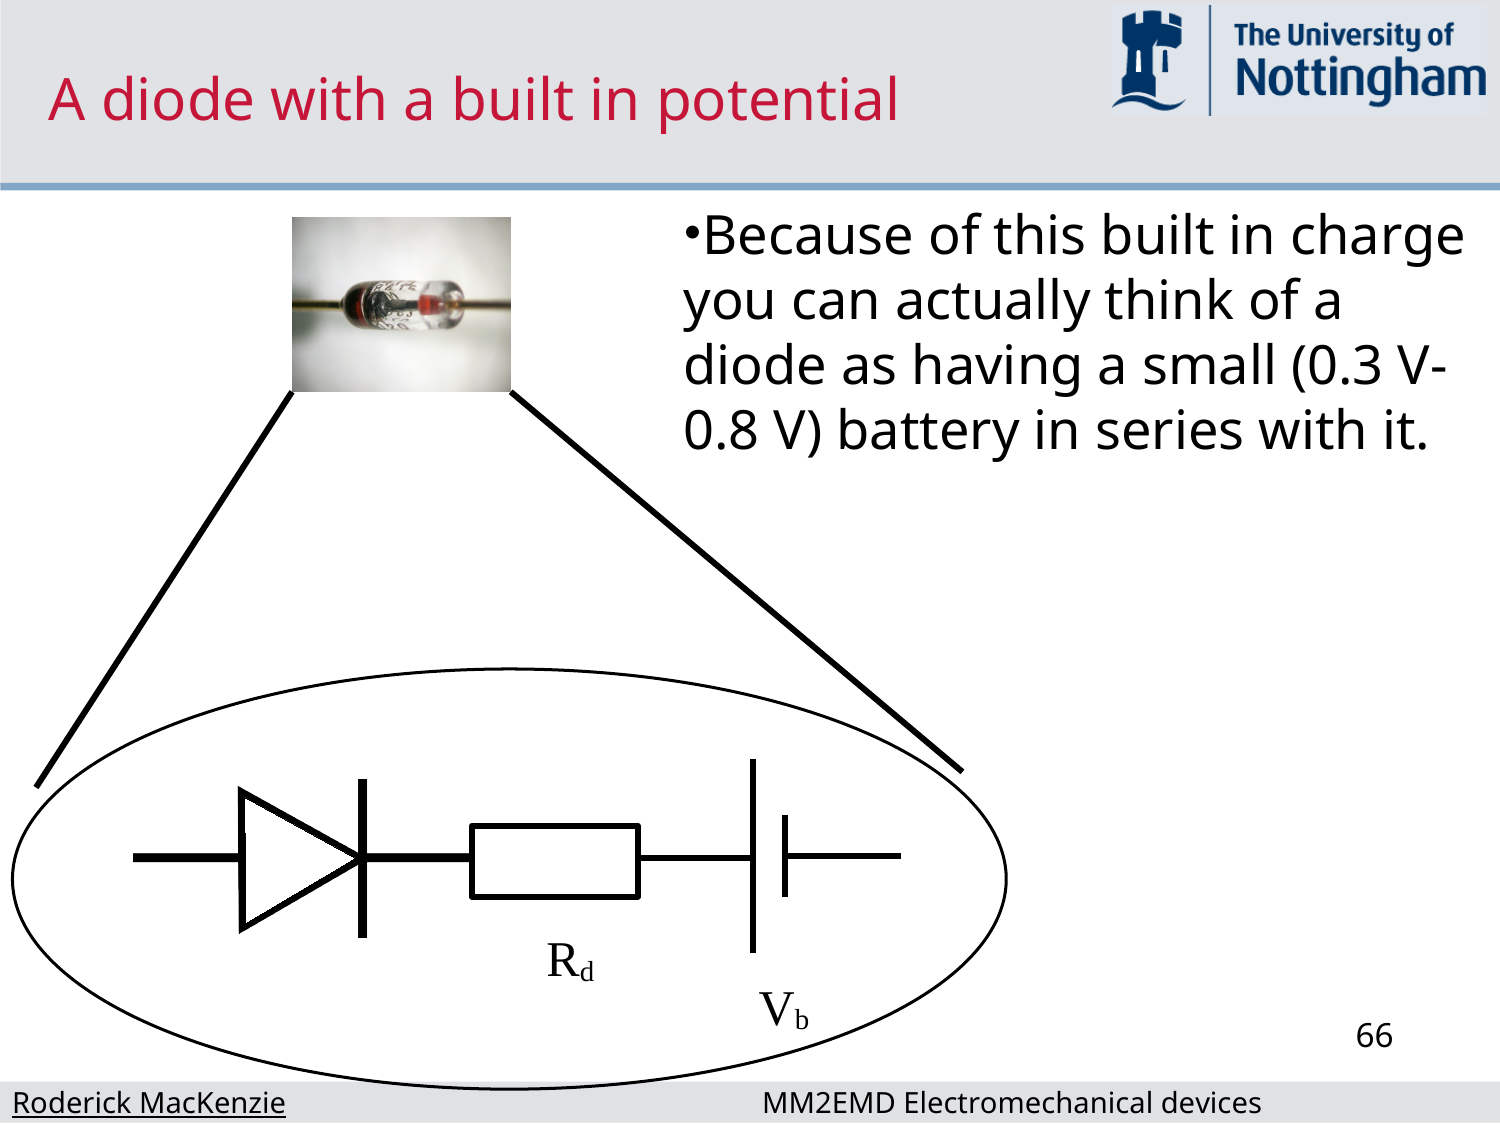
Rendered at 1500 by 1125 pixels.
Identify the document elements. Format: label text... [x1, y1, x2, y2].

picture [1111, 4, 1487, 116]
title A diode with a built in potential [34, 22, 1144, 174]
text_box Because of this built in charge you can actually think of a diode as having a small (0.3 V-0.8 V) battery in series with it. [668, 192, 1500, 533]
text_box Vb [744, 968, 825, 1060]
text_box [244, 797, 356, 924]
text_box Rd [531, 919, 610, 1012]
picture [133, 779, 472, 938]
text_box [1340, 1006, 1500, 1077]
picture [292, 217, 511, 392]
